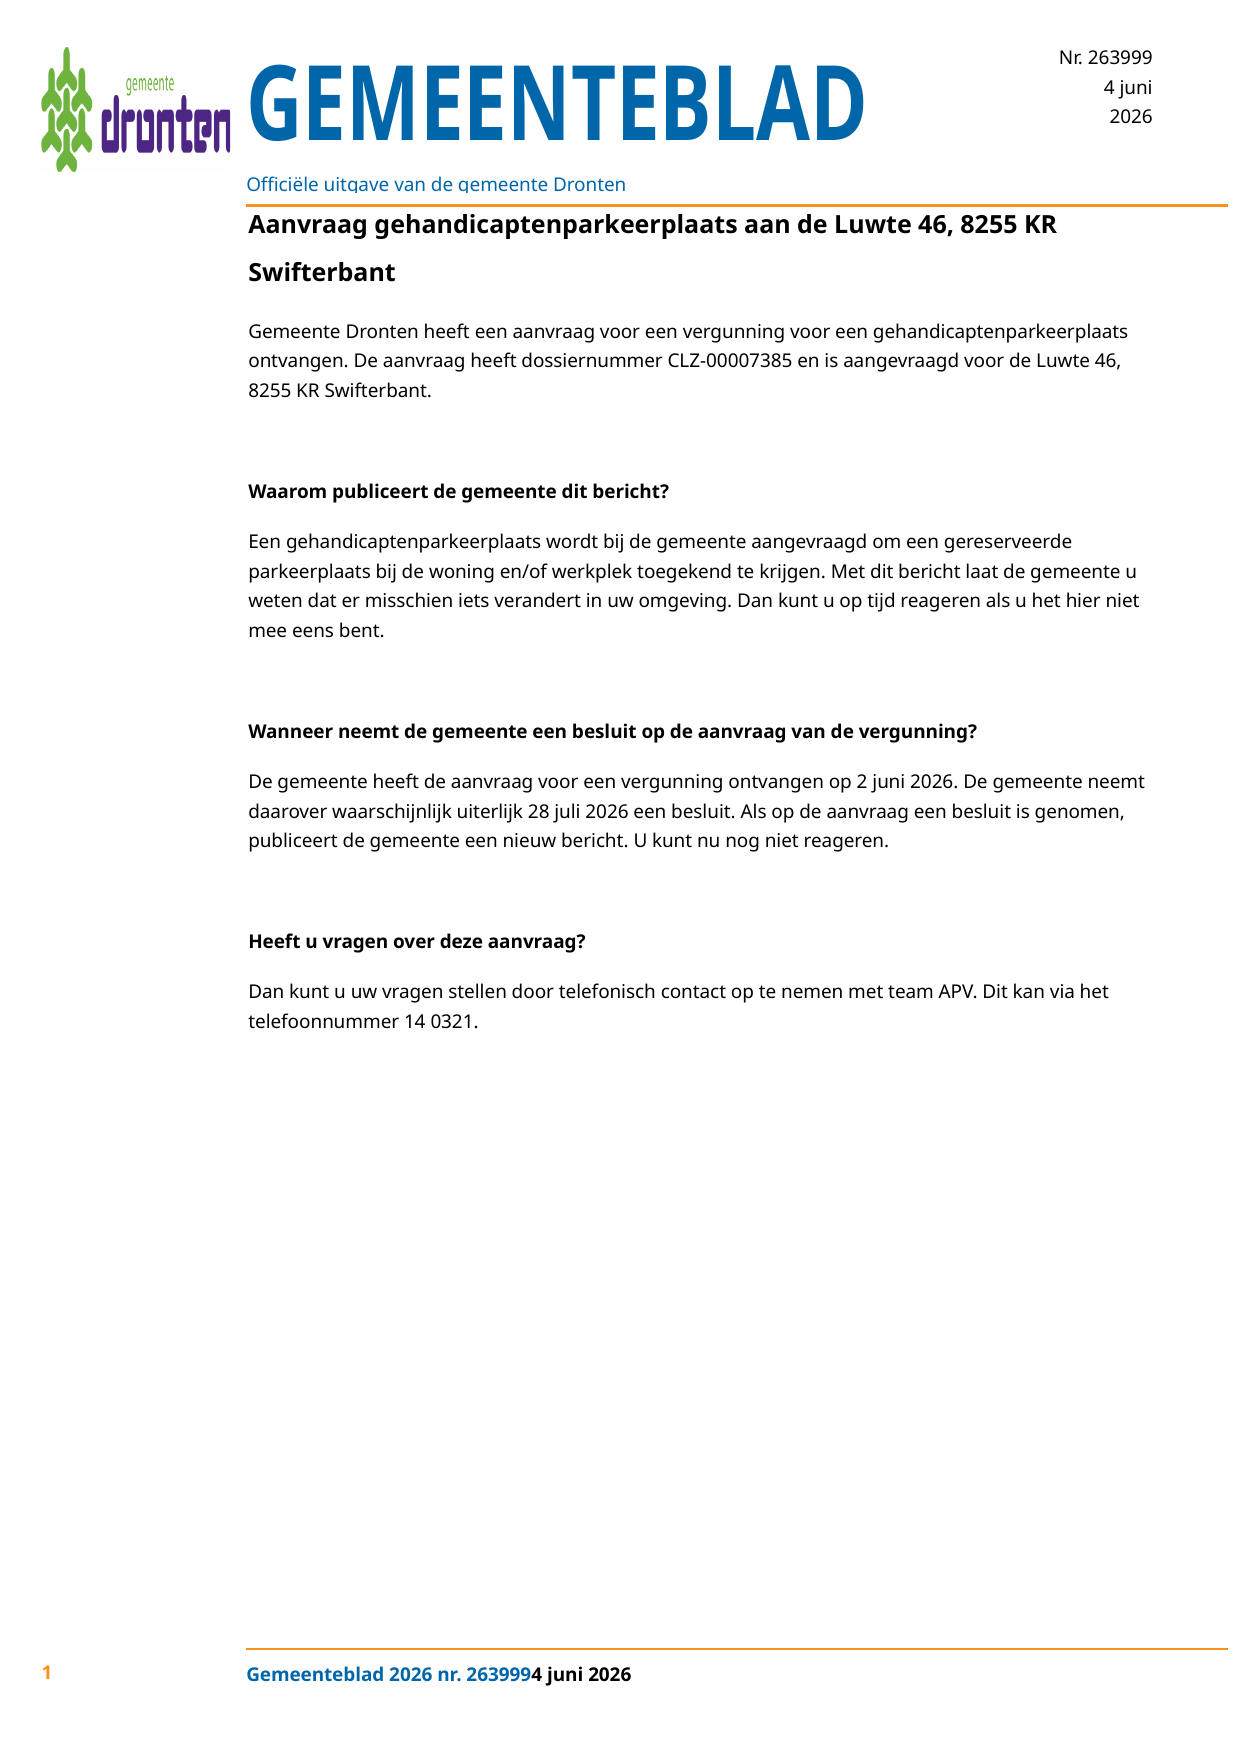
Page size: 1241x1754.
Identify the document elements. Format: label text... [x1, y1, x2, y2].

text Wanneer neemt de gemeente een besluit op de aanvraag van de vergunning? [248, 718, 1152, 744]
picture [41, 47, 231, 172]
text De gemeente heeft de aanvraag voor een vergunning ontvangen op 2 juni 2026. De gemeente neemt daarover waarschijnlijk uiterlijk 28 juli 2026 een besluit. Als op de aanvraag een besluit is genomen, publiceert de gemeente een nieuw bericht. U kunt nu nog niet reageren. [248, 768, 1152, 853]
text Dan kunt u uw vragen stellen door telefonisch contact op te nemen met team APV. Dit kan via het telefoonnummer 14 0321. [248, 979, 1152, 1034]
text Een gehandicaptenparkeerplaats wordt bij de gemeente aangevraagd om een gereserveerde parkeerplaats bij de woning en/of werkplek toegekend te krijgen. Met dit bericht laat de gemeente u weten dat er misschien iets verandert in uw omgeving. Dan kunt u op tijd reageren als u het hier niet mee eens bent. [248, 528, 1152, 643]
text Gemeente Dronten heeft een aanvraag voor een vergunning voor een gehandicaptenparkeerplaats ontvangen. De aanvraag heeft dossiernummer CLZ-00007385 en is aangevraagd voor de Luwte 46, 8255 KR Swifterbant. [248, 318, 1152, 403]
text Waarom publiceert de gemeente dit bericht? [248, 478, 1152, 504]
text Aanvraag gehandicaptenparkeerplaats aan de Luwte 46, 8255 KR Swifterbant [248, 207, 1152, 288]
text Heeft u vragen over deze aanvraag? [248, 928, 1152, 954]
